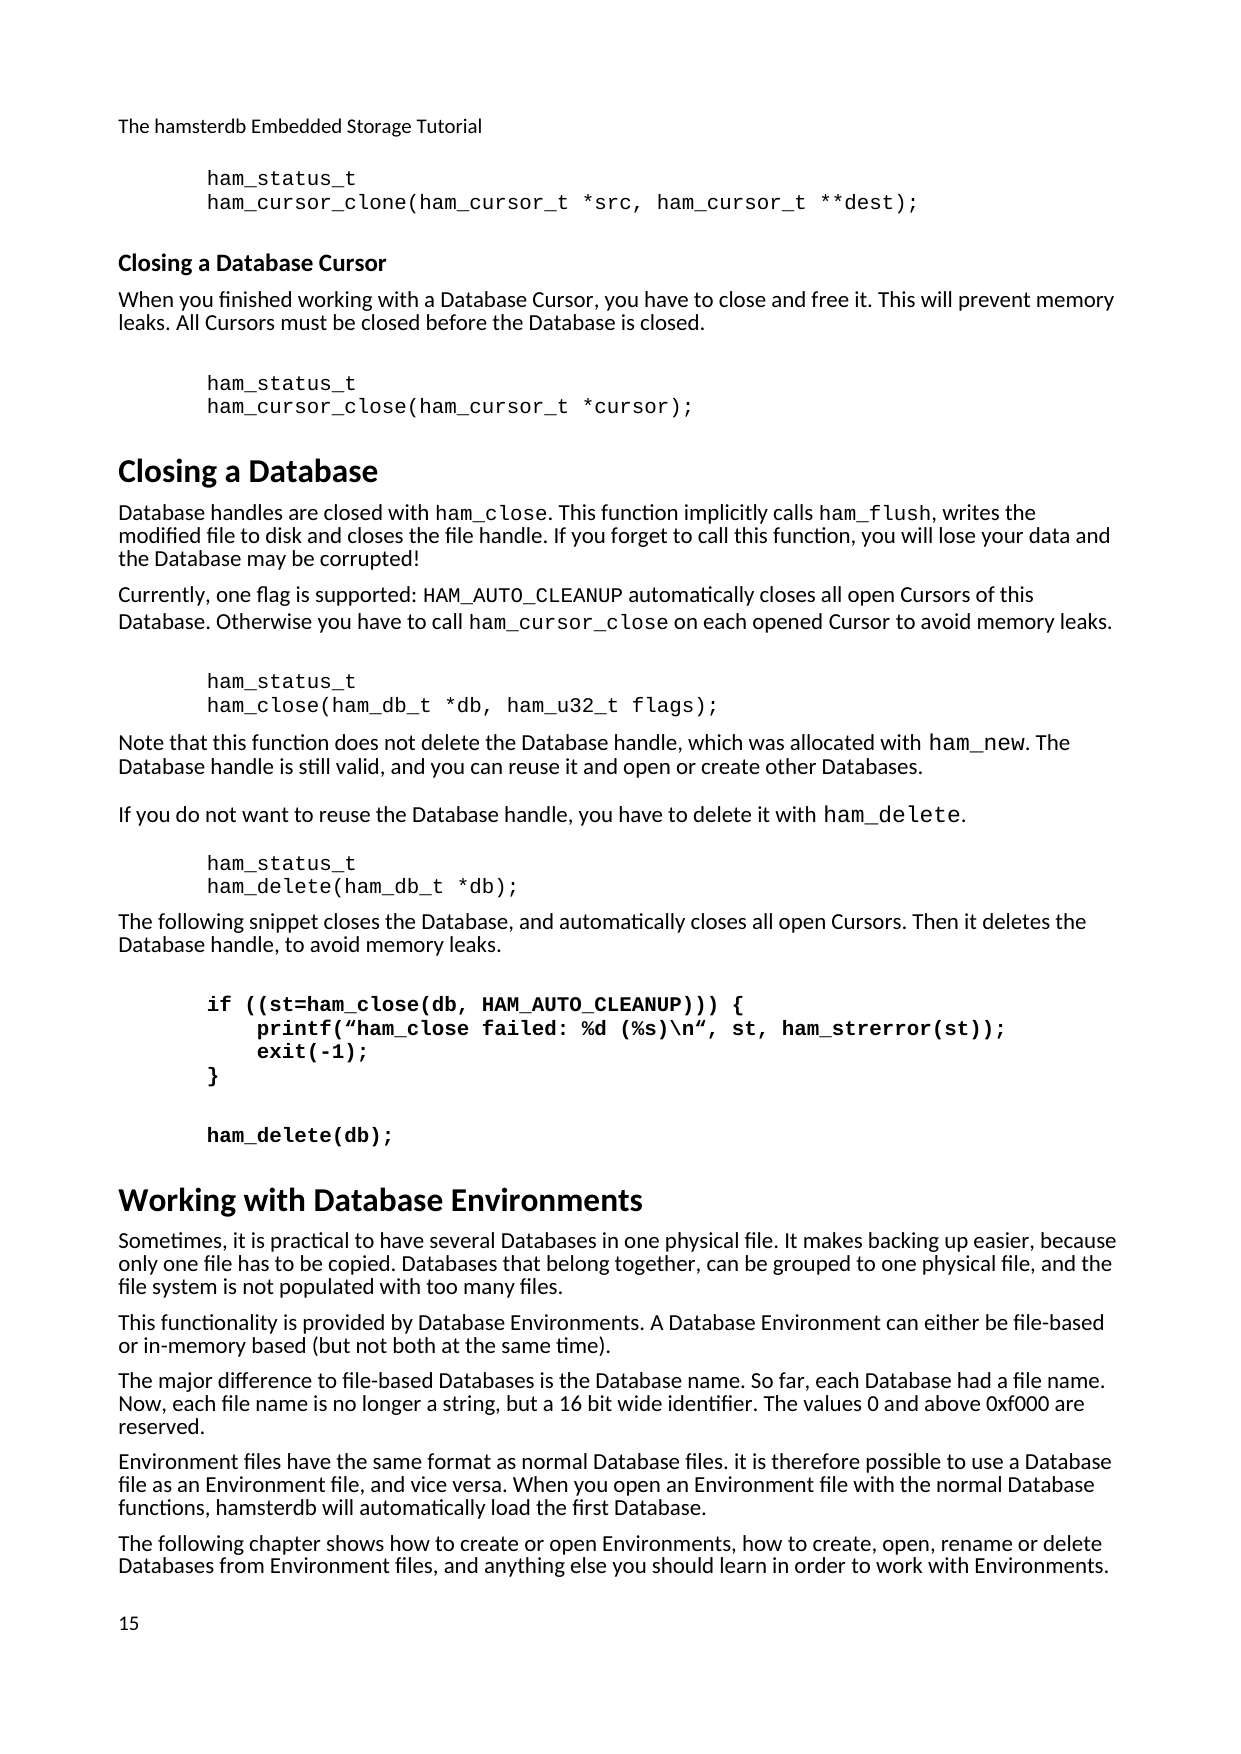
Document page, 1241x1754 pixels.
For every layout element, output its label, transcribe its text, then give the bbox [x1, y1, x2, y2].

text The major difference to file-based Databases is the Database name. So far, each Database had a file name. Now, each file name is no longer a string, but a 16 bit wide identifier. The values 0 and above 0xf000 are reserved. [118, 1371, 1122, 1440]
text Environment files have the same format as normal Database files. it is therefore possible to use a Database file as an Environment file, and vice versa. When you open an Environment file with the normal Database functions, hamsterdb will automatically load the first Database. [118, 1453, 1122, 1521]
text If you do not want to reuse the Database handle, you have to delete it with ham_delete. [118, 803, 1122, 829]
text When you finished working with a Database Cursor, you have to close and free it. This will prevent memory leaks. All Cursors must be closed before the Database is closed. [118, 291, 1122, 336]
text The following chapter shows how to create or open Environments, how to create, open, rename or delete Databases from Environment files, and anything else you should learn in order to work with Environments. [118, 1534, 1122, 1580]
text ham_status_t ham_close(ham_db_t *db, ham_u32_t flags); [207, 672, 1122, 719]
text Currently, one flag is supported: HAM_AUTO_CLEANUP automatically closes all open Cursors of this Database. Otherwise you have to call ham_cursor_close on each opened Cursor to avoid memory leaks. [118, 585, 1122, 635]
text Database handles are closed with ham_close. This function implicitly calls ham_flush, writes the modified file to disk and closes the file handle. If you forget to call this function, you will lose your data and the Database may be corrupted! [118, 503, 1122, 573]
subtitle Closing a Database [118, 457, 1122, 491]
text ham_status_t ham_cursor_close(ham_cursor_t *cursor); [207, 373, 1122, 420]
subtitle Closing a Database Cursor [118, 253, 1122, 278]
text This functionality is provided by Database Environments. A Database Environment can either be file-based or in-memory based (but not both at the same time). [118, 1313, 1122, 1359]
text ham_status_t ham_cursor_clone(ham_cursor_t *src, ham_cursor_t **dest); [207, 168, 1122, 216]
subtitle Working with Database Environments [118, 1186, 1122, 1219]
text ham_delete(db); [207, 1125, 1122, 1148]
text Sometimes, it is practical to have several Databases in one physical file. It makes backing up easier, because only one file has to be copied. Databases that belong together, can be grouped to one physical file, and the file system is not populated with too many files. [118, 1232, 1122, 1301]
text if ((st=ham_close(db, HAM_AUTO_CLEANUP))) { printf(“ham_close failed: %d (%s)\n“, st, ham_strerror(st)); exit(-1); } [207, 994, 1122, 1089]
text Note that this function does not delete the Database handle, which was allocated with ham_new. The Database handle is still valid, and you can reuse it and open or create other Databases. [118, 731, 1122, 780]
text ham_status_t ham_delete(ham_db_t *db); [207, 853, 1122, 900]
text The following snippet closes the Database, and automatically closes all open Cursors. Then it deletes the Database handle, to avoid memory leaks. [118, 912, 1122, 958]
